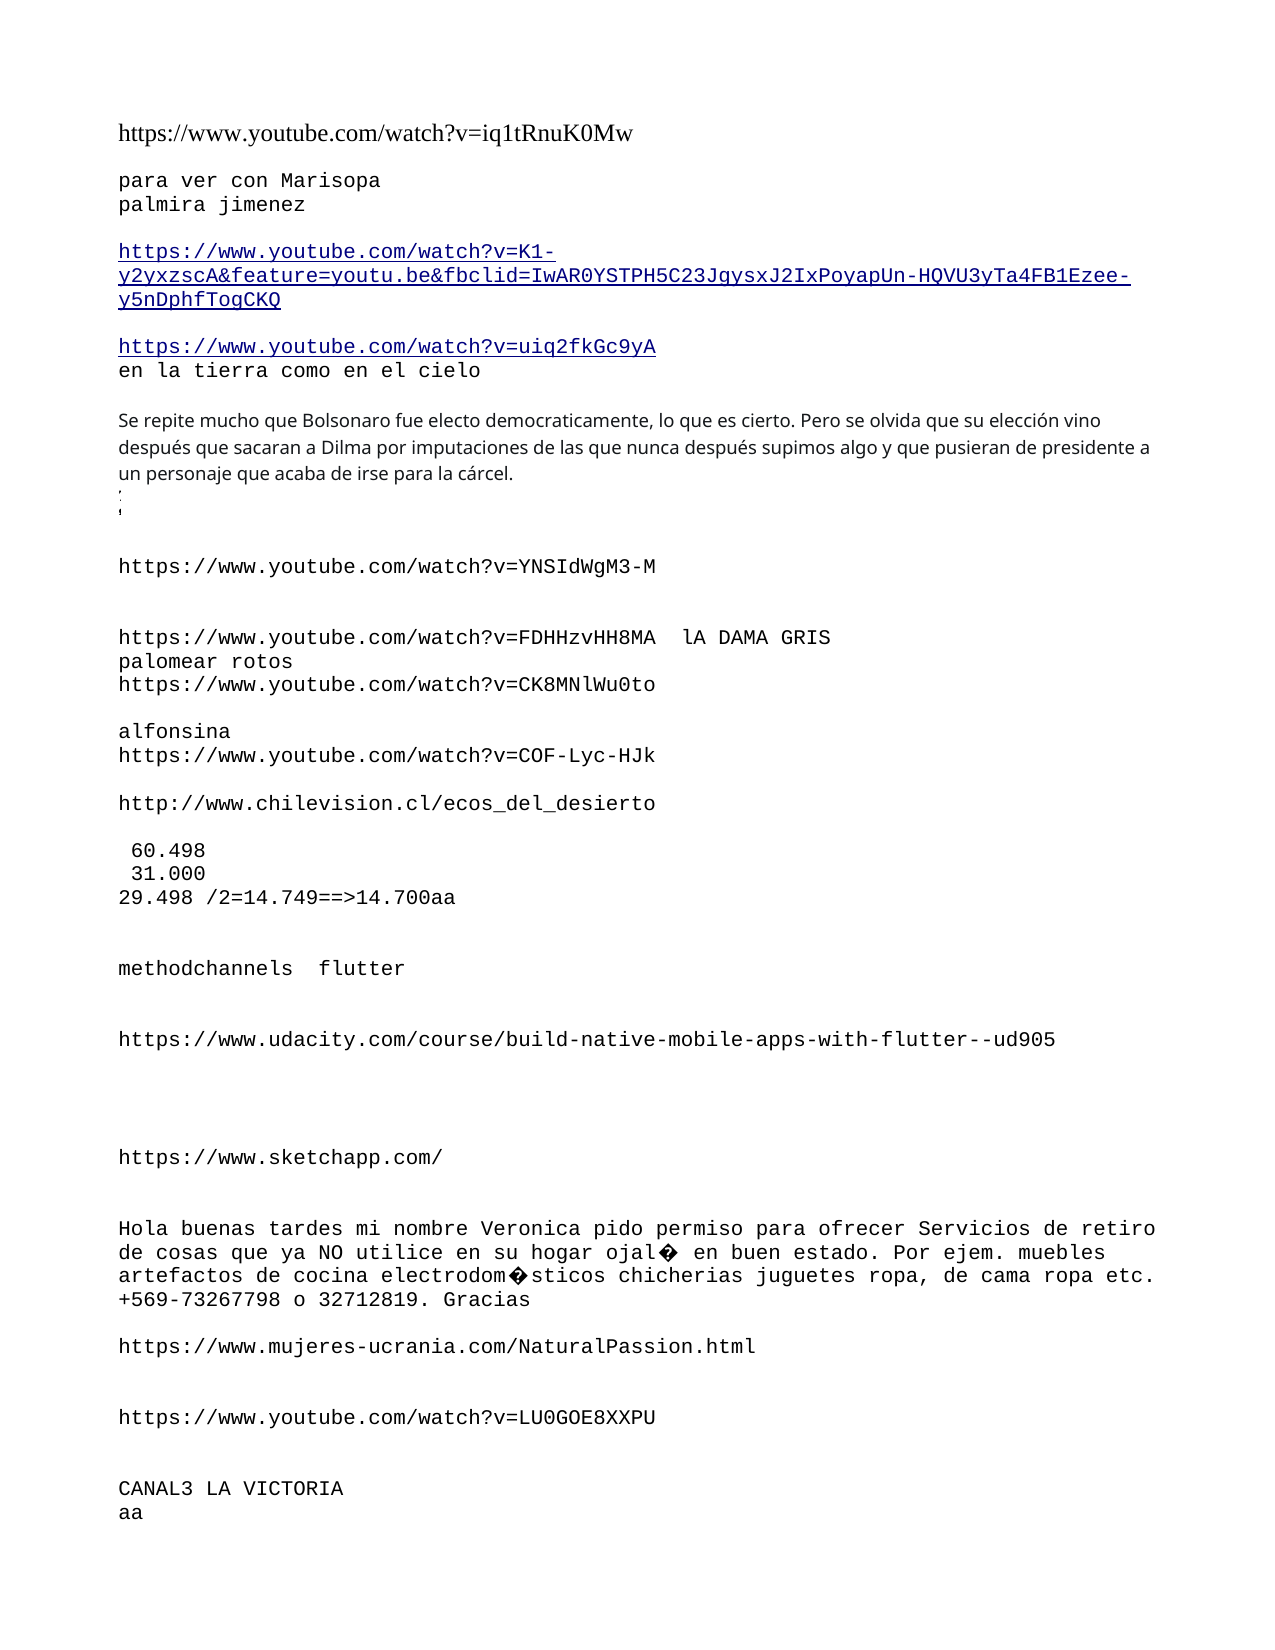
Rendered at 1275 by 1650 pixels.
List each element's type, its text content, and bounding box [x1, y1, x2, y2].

text en la tierra como en el cielo [118, 360, 1157, 383]
text https://www.mujeres-ucrania.com/NaturalPassion.html [118, 1336, 1157, 1360]
text palomear rotos [118, 651, 1157, 674]
text Se repite mucho que Bolsonaro fue electo democraticamente, lo que es cierto. Pero se olvida que su elección vino después que sacaran a Dilma por imputaciones de las que nunca después supimos algo y que pusieran de presidente a un personaje que acaba de irse para la cárcel. [118, 407, 1157, 486]
text https://www.youtube.com/watch?v=COF-Lyc-HJk [118, 745, 1157, 769]
text alfonsina [118, 722, 1157, 745]
text https://www.youtube.com/watch?v=YNSIdWgM3-M [118, 556, 1157, 580]
text https://www.youtube.com/watch?v=FDHHzvHH8MA lA DAMA GRIS [118, 627, 1157, 651]
text 29.498 /2=14.749==>14.700aa [118, 887, 1157, 911]
text https://www.youtube.com/watch?v=K1-y2yxzscA&feature=youtu.be&fbclid=IwAR0YSTPH5C23JgysxJ2IxPoyapUn-HQVU3yTa4FB1Ezee-y5nDphfTogCKQ [118, 241, 1157, 312]
text https://www.youtube.com/watch?v=LU0GOE8XXPU [118, 1407, 1157, 1431]
text aa [118, 1502, 1157, 1526]
text para ver con Marisopa [118, 171, 1157, 194]
text palmira jimenez [118, 194, 1157, 218]
text Hola buenas tardes mi nombre Veronica pido permiso para ofrecer Servicios de retiro de cosas que ya NO utilice en su hogar ojal� en buen estado. Por ejem. muebles artefactos de cocina electrodom�sticos chicherias juguetes ropa, de cama ropa etc. +569-73267798 o 32712819. Gracias [118, 1218, 1157, 1313]
text https://www.sketchapp.com/ [118, 1147, 1157, 1171]
text http://www.chilevision.cl/ecos_del_desierto [118, 792, 1157, 816]
text 31.000 [118, 863, 1157, 887]
text 60.498 [118, 840, 1157, 863]
text https://www.youtube.com/watch?v=iq1tRnuK0Mw [118, 118, 1157, 147]
text CANAL3 LA VICTORIA [118, 1478, 1157, 1502]
text https://www.youtube.com/watch?v=CK8MNlWu0to [118, 674, 1157, 698]
text https://www.udacity.com/course/build-native-mobile-apps-with-flutter--ud905 [118, 1029, 1157, 1053]
text methodchannels flutter [118, 958, 1157, 982]
text https://www.youtube.com/watch?v=uiq2fkGc9yA [118, 336, 1157, 360]
